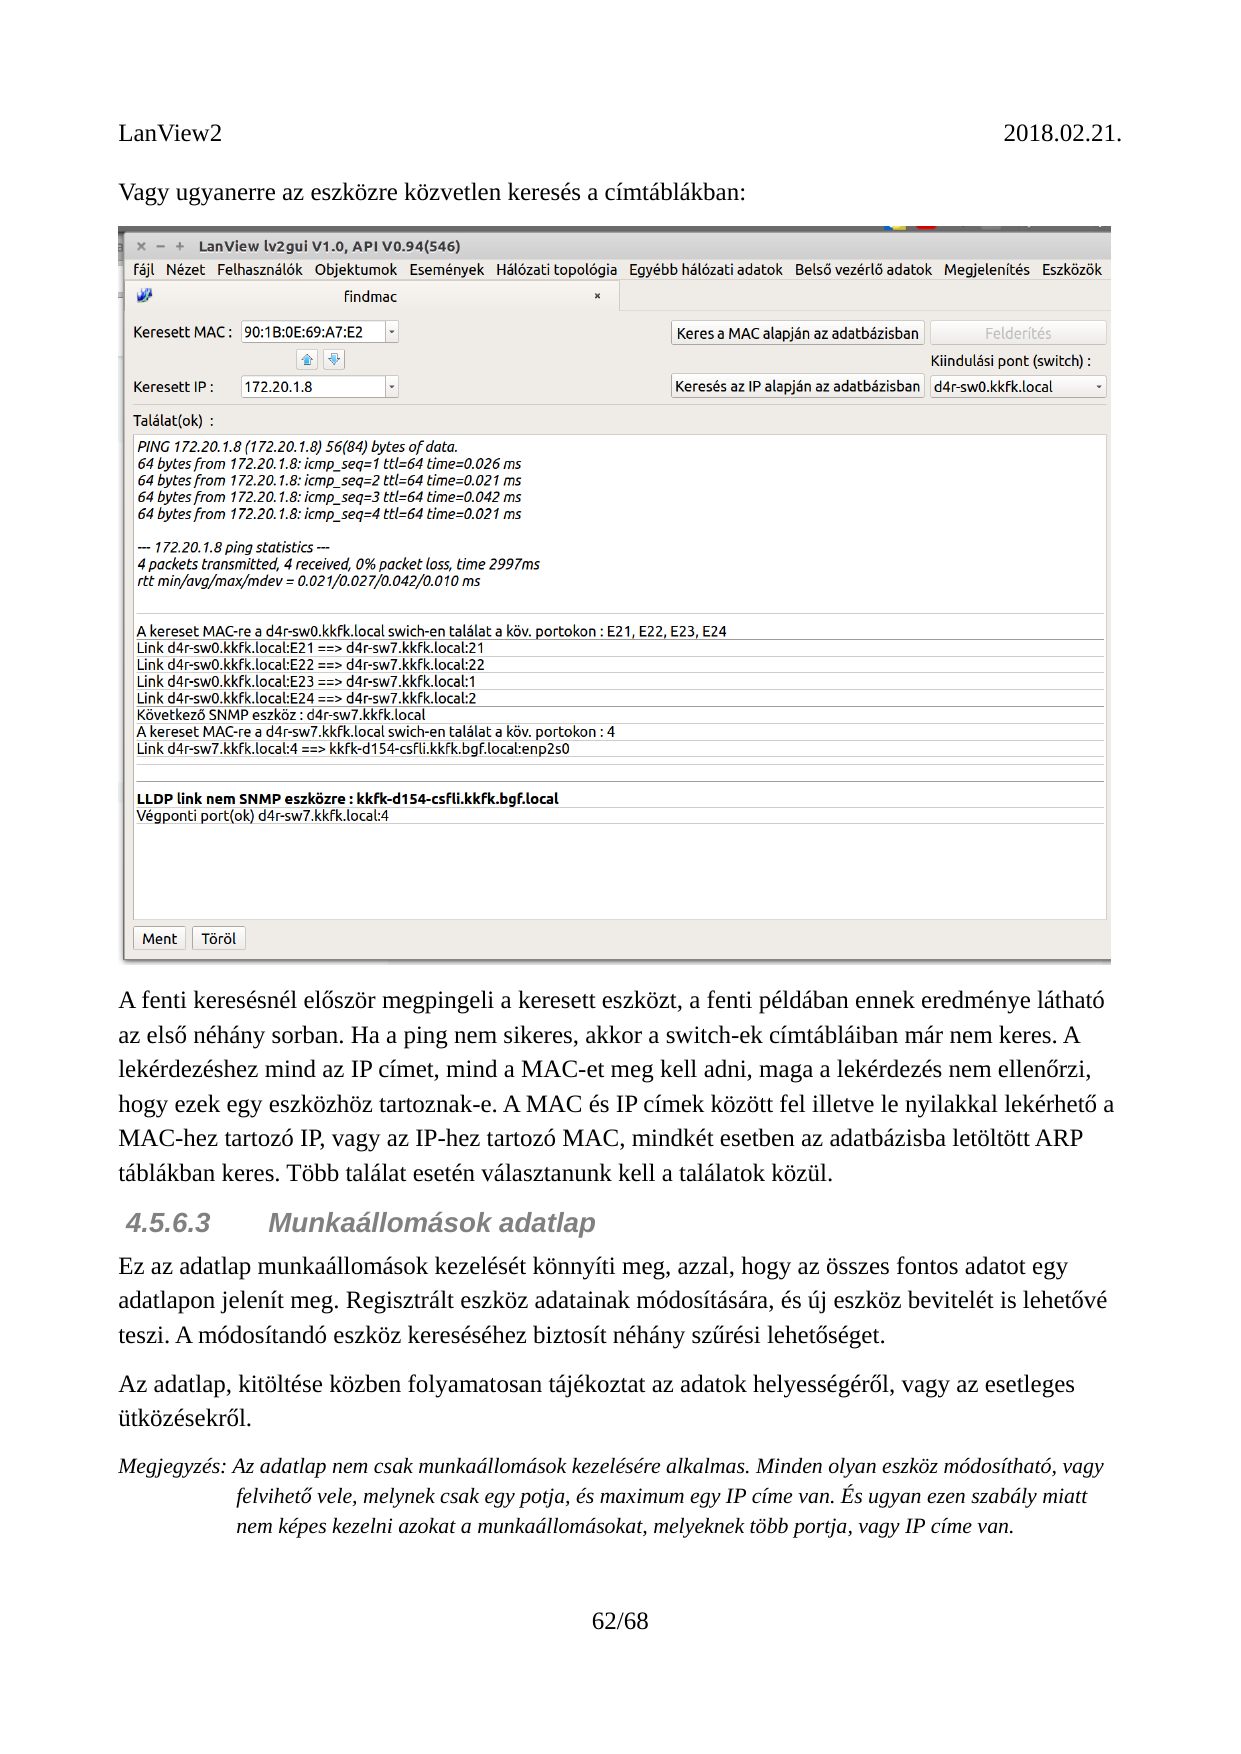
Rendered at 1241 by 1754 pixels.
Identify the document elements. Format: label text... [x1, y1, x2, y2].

text Vagy ugyanerre az eszközre közvetlen keresés a címtáblákban: [118, 177, 1122, 206]
text Az adatlap, kitöltése közben folyamatosan tájékoztat az adatok helyességéről, vagy az esetleges ütközésekről. [118, 1369, 1122, 1432]
subtitle Munkaállomások adatlap [118, 1207, 1122, 1238]
picture [118, 226, 1111, 965]
text Ez az adatlap munkaállomások kezelését könnyíti meg, azzal, hogy az összes fontos adatot egy adatlapon jelenít meg. Regisztrált eszköz adatainak módosítására, és új eszköz bevitelét is lehetővé teszi. A módosítandó eszköz kereséséhez biztosít néhány szűrési lehetőséget. [118, 1251, 1122, 1349]
text Megjegyzés: Az adatlap nem csak munkaállomások kezelésére alkalmas. Minden olyan eszköz módosítható, vagy felvihető vele, melynek csak egy potja, és maximum egy IP címe van. És ugyan ezen szabály miatt nem képes kezelni azokat a munkaállomásokat, melyeknek több portja, vagy IP címe van. [118, 1453, 1122, 1538]
text A fenti keresésnél először megpingeli a keresett eszközt, a fenti példában ennek eredménye látható az első néhány sorban. Ha a ping nem sikeres, akkor a switch-ek címtábláiban már nem keres. A lekérdezéshez mind az IP címet, mind a MAC-et meg kell adni, maga a lekérdezés nem ellenőrzi, hogy ezek egy eszközhöz tartoznak-e. A MAC és IP címek között fel illetve le nyilakkal lekérhető a MAC-hez tartozó IP, vagy az IP-hez tartozó MAC, mindkét esetben az adatbázisba letöltött ARP táblákban keres. Több találat esetén választanunk kell a találatok közül. [118, 985, 1122, 1186]
